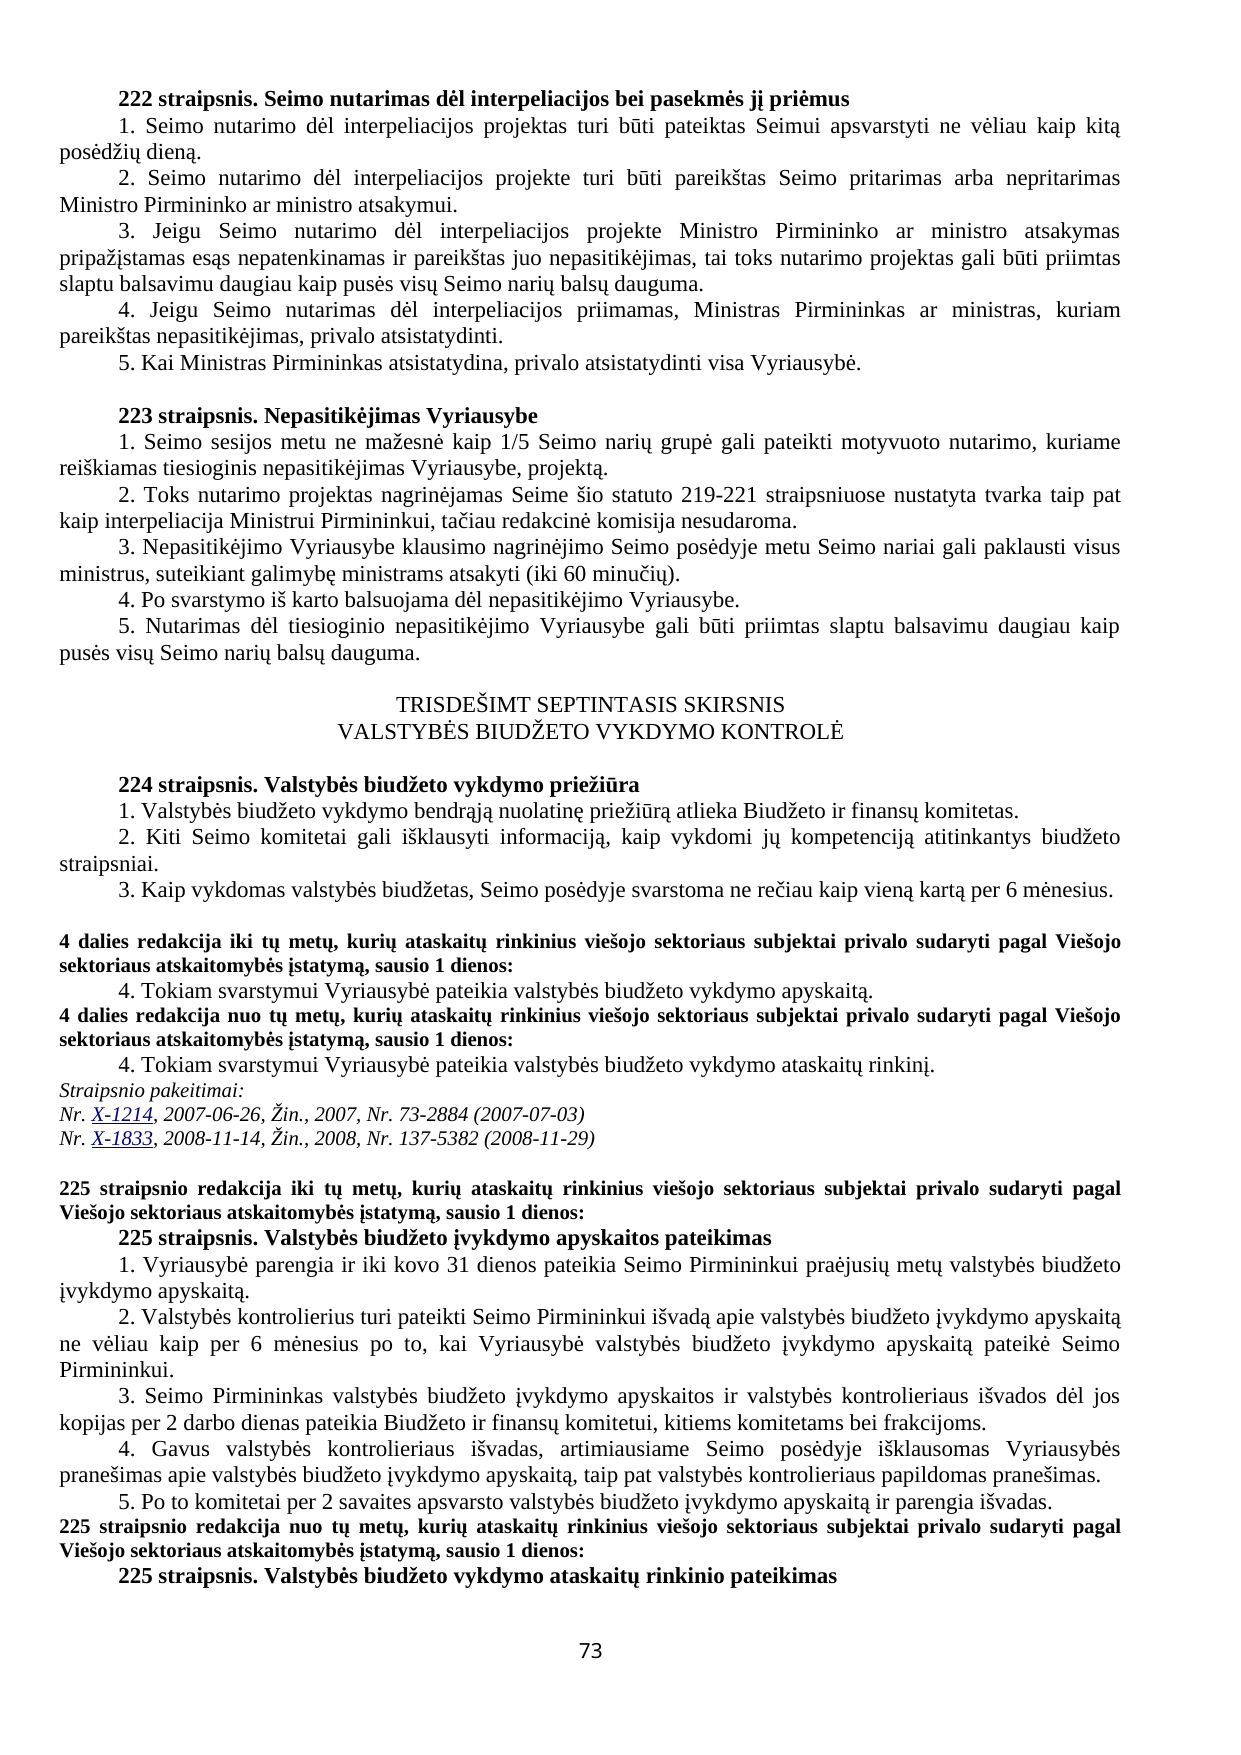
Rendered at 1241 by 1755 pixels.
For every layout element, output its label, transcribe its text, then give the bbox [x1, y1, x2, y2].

text 2. Seimo nutarimo dėl interpeliacijos projekte turi būti pareikštas Seimo pritarimas arba nepritarimas Ministro Pirmininko ar ministro atsakymui. [59, 164, 1122, 217]
text 3. Jeigu Seimo nutarimo dėl interpeliacijos projekte Ministro Pirmininko ar ministro atsakymas pripažįstamas esąs nepatenkinamas ir pareikštas juo nepasitikėjimas, tai toks nutarimo projektas gali būti priimtas slaptu balsavimu daugiau kaip pusės visų Seimo narių balsų dauguma. [59, 217, 1122, 296]
text 4. Po svarstymo iš karto balsuojama dėl nepasitikėjimo Vyriausybe. [59, 586, 1122, 612]
text 1. Valstybės biudžeto vykdymo bendrąją nuolatinę priežiūrą atlieka Biudžeto ir finansų komitetas. [59, 797, 1122, 823]
text TRISDEŠIMT SEPTINTASIS SKIRSNIS [59, 692, 1122, 718]
text 223 straipsnis. Nepasitikėjimas Vyriausybe [59, 402, 1122, 428]
text 5. Po to komitetai per 2 savaites apsvarsto valstybės biudžeto įvykdymo apyskaitą ir parengia išvadas. [59, 1488, 1122, 1514]
text 3. Seimo Pirmininkas valstybės biudžeto įvykdymo apyskaitos ir valstybės kontrolieriaus išvados dėl jos kopijas per 2 darbo dienas pateikia Biudžeto ir finansų komitetui, kitiems komitetams bei frakcijoms. [59, 1382, 1122, 1435]
text Straipsnio pakeitimai: [59, 1078, 1122, 1102]
text 3. Kaip vykdomas valstybės biudžetas, Seimo posėdyje svarstoma ne rečiau kaip vieną kartą per 6 mėnesius. [59, 876, 1122, 902]
text Nr. X-1214, 2007-06-26, Žin., 2007, Nr. 73-2884 (2007-07-03) [59, 1102, 1122, 1126]
text Nr. X-1833, 2008-11-14, Žin., 2008, Nr. 137-5382 (2008-11-29) [59, 1126, 1122, 1150]
text 2. Kiti Seimo komitetai gali išklausyti informaciją, kaip vykdomi jų kompetenciją atitinkantys biudžeto straipsniai. [59, 823, 1122, 876]
text 225 straipsnis. Valstybės biudžeto įvykdymo apyskaitos pateikimas [59, 1224, 1122, 1251]
text VALSTYBĖS BIUDŽETO VYKDYMO KONTROLĖ [59, 718, 1122, 744]
text 4 dalies redakcija iki tų metų, kurių ataskaitų rinkinius viešojo sektoriaus subjektai privalo sudaryti pagal Viešojo sektoriaus atskaitomybės įstatymą, sausio 1 dienos: [59, 929, 1122, 977]
text 4 dalies redakcija nuo tų metų, kurių ataskaitų rinkinius viešojo sektoriaus subjektai privalo sudaryti pagal Viešojo sektoriaus atskaitomybės įstatymą, sausio 1 dienos: [59, 1003, 1122, 1051]
text 4. Jeigu Seimo nutarimas dėl interpeliacijos priimamas, Ministras Pirmininkas ar ministras, kuriam pareikštas nepasitikėjimas, privalo atsistatydinti. [59, 296, 1122, 349]
text 222 straipsnis. Seimo nutarimas dėl interpeliacijos bei pasekmės jį priėmus [59, 85, 1122, 112]
text 224 straipsnis. Valstybės biudžeto vykdymo priežiūra [59, 771, 1122, 797]
text 3. Nepasitikėjimo Vyriausybe klausimo nagrinėjimo Seimo posėdyje metu Seimo nariai gali paklausti visus ministrus, suteikiant galimybę ministrams atsakyti (iki 60 minučių). [59, 533, 1122, 586]
text 5. Nutarimas dėl tiesioginio nepasitikėjimo Vyriausybe gali būti priimtas slaptu balsavimu daugiau kaip pusės visų Seimo narių balsų dauguma. [59, 612, 1122, 665]
text 4. Tokiam svarstymui Vyriausybė pateikia valstybės biudžeto vykdymo apyskaitą. [59, 977, 1122, 1003]
text 1. Seimo nutarimo dėl interpeliacijos projektas turi būti pateiktas Seimui apsvarstyti ne vėliau kaip kitą posėdžių dieną. [59, 112, 1122, 164]
text 5. Kai Ministras Pirmininkas atsistatydina, privalo atsistatydinti visa Vyriausybė. [59, 349, 1122, 375]
text 1. Vyriausybė parengia ir iki kovo 31 dienos pateikia Seimo Pirmininkui praėjusių metų valstybės biudžeto įvykdymo apyskaitą. [59, 1251, 1122, 1303]
text 4. Gavus valstybės kontrolieriaus išvadas, artimiausiame Seimo posėdyje išklausomas Vyriausybės pranešimas apie valstybės biudžeto įvykdymo apyskaitą, taip pat valstybės kontrolieriaus papildomas pranešimas. [59, 1435, 1122, 1488]
text 2. Toks nutarimo projektas nagrinėjamas Seime šio statuto 219-221 straipsniuose nustatyta tvarka taip pat kaip interpeliacija Ministrui Pirmininkui, tačiau redakcinė komisija nesudaroma. [59, 481, 1122, 533]
text 225 straipsnis. Valstybės biudžeto vykdymo ataskaitų rinkinio pateikimas [59, 1562, 1122, 1589]
text 2. Valstybės kontrolierius turi pateikti Seimo Pirmininkui išvadą apie valstybės biudžeto įvykdymo apyskaitą ne vėliau kaip per 6 mėnesius po to, kai Vyriausybė valstybės biudžeto įvykdymo apyskaitą pateikė Seimo Pirmininkui. [59, 1303, 1122, 1382]
text 1. Seimo sesijos metu ne mažesnė kaip 1/5 Seimo narių grupė gali pateikti motyvuoto nutarimo, kuriame reiškiamas tiesioginis nepasitikėjimas Vyriausybe, projektą. [59, 428, 1122, 481]
text 4. Tokiam svarstymui Vyriausybė pateikia valstybės biudžeto vykdymo ataskaitų rinkinį. [59, 1051, 1122, 1078]
text 225 straipsnio redakcija iki tų metų, kurių ataskaitų rinkinius viešojo sektoriaus subjektai privalo sudaryti pagal Viešojo sektoriaus atskaitomybės įstatymą, sausio 1 dienos: [59, 1176, 1122, 1224]
text 225 straipsnio redakcija nuo tų metų, kurių ataskaitų rinkinius viešojo sektoriaus subjektai privalo sudaryti pagal Viešojo sektoriaus atskaitomybės įstatymą, sausio 1 dienos: [59, 1514, 1122, 1562]
